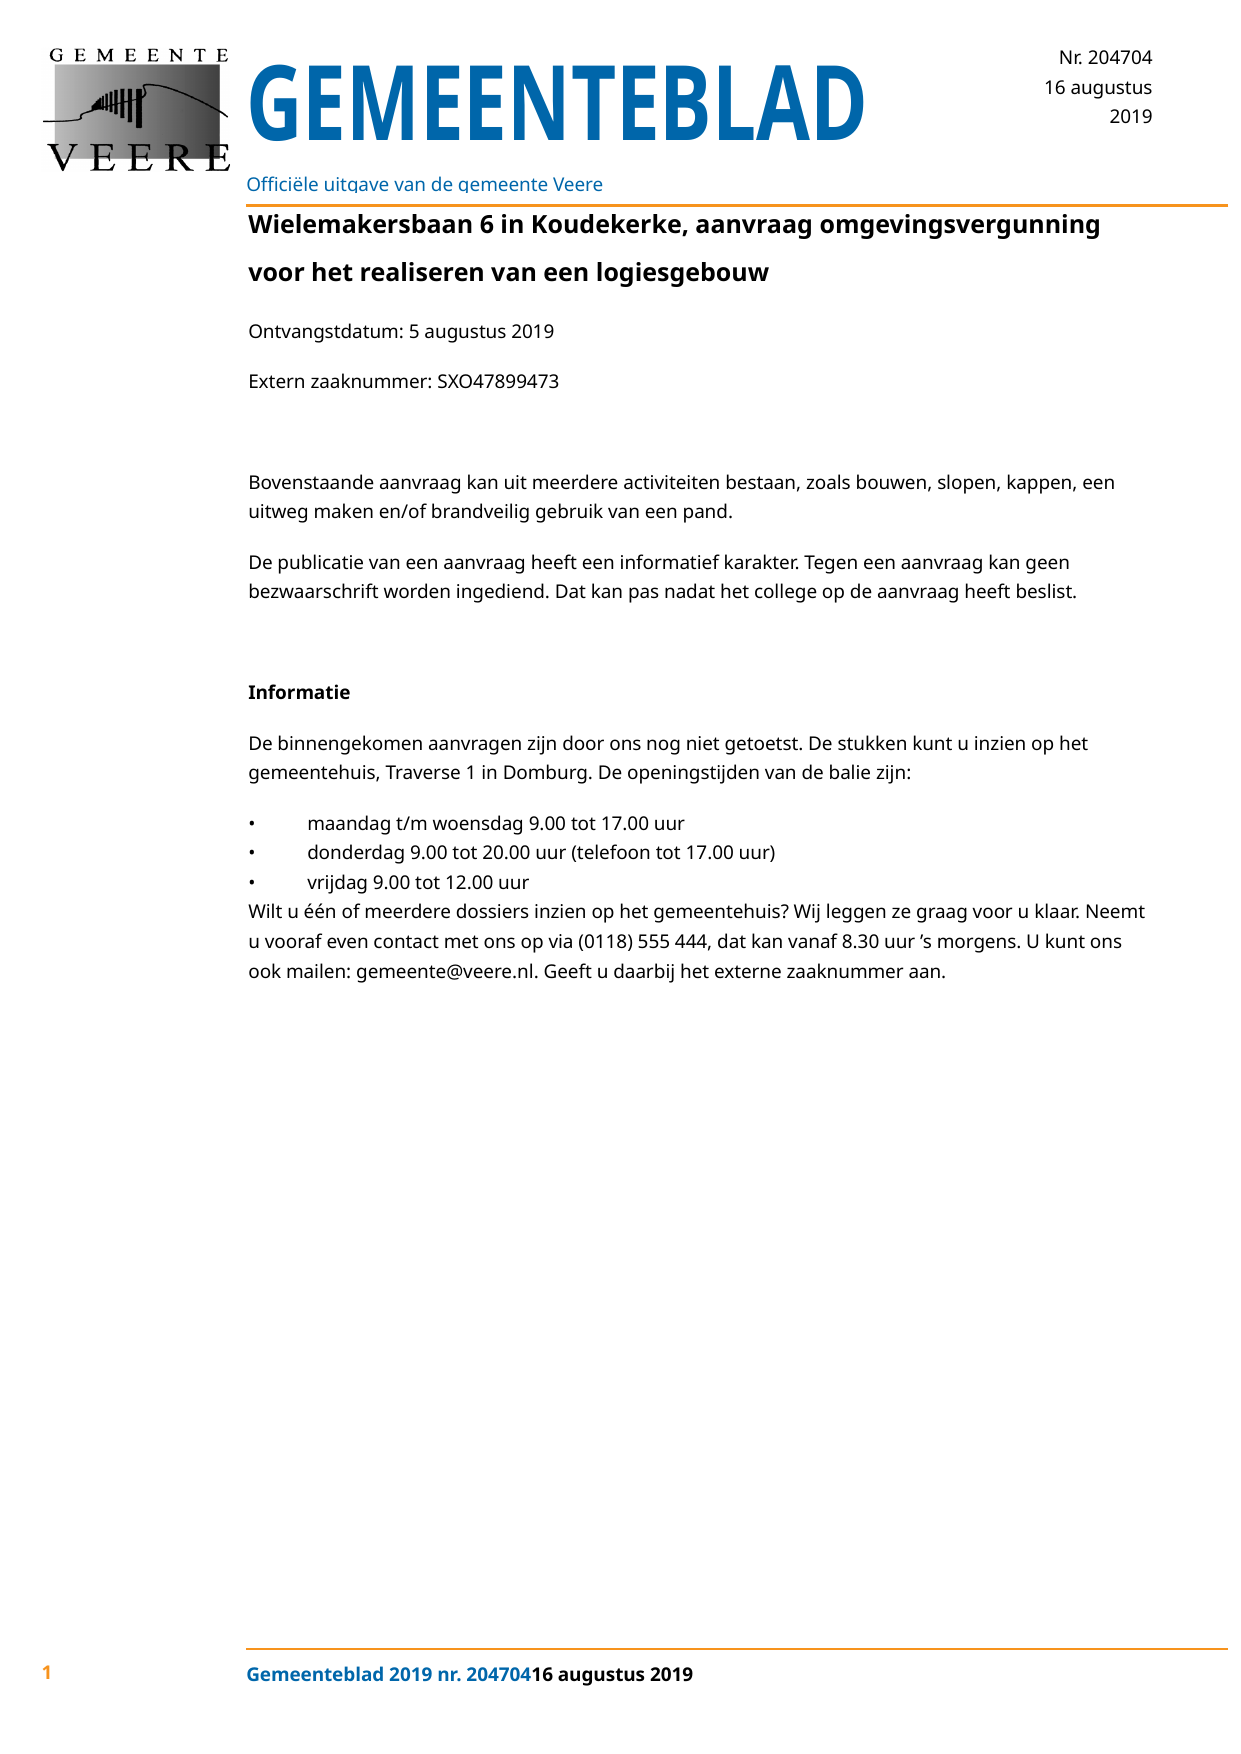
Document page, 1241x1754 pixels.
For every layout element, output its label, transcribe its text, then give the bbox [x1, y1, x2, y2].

text Wielemakersbaan 6 in Koudekerke, aanvraag omgevingsvergunning voor het realiseren van een logiesgebouw [248, 207, 1152, 288]
text Wilt u één of meerdere dossiers inzien op het gemeentehuis? Wij leggen ze graag voor u klaar. Neemt u vooraf even contact met ons op via (0118) 555 444, dat kan vanaf 8.30 uur ’s morgens. U kunt ons ook mailen: gemeente@veere.nl. Geeft u daarbij het externe zaaknummer aan. [248, 899, 1152, 984]
picture [41, 47, 231, 172]
list vrijdag 9.00 tot 12.00 uur [248, 869, 1152, 895]
list maandag t/m woensdag 9.00 tot 17.00 uur [248, 810, 1152, 836]
text Bovenstaande aanvraag kan uit meerdere activiteiten bestaan, zoals bouwen, slopen, kappen, een uitweg maken en/of brandveilig gebruik van een pand. [248, 469, 1152, 524]
text De binnengekomen aanvragen zijn door ons nog niet getoetst. De stukken kunt u inzien op het gemeentehuis, Traverse 1 in Domburg. De openingstijden van de balie zijn: [248, 730, 1152, 785]
text Extern zaaknummer: SXO47899473 [248, 368, 1152, 394]
text Informatie [248, 679, 1152, 705]
list donderdag 9.00 tot 20.00 uur (telefoon tot 17.00 uur) [248, 839, 1152, 865]
text Ontvangstdatum: 5 augustus 2019 [248, 318, 1152, 344]
text De publicatie van een aanvraag heeft een informatief karakter. Tegen een aanvraag kan geen bezwaarschrift worden ingediend. Dat kan pas nadat het college op de aanvraag heeft beslist. [248, 549, 1152, 604]
